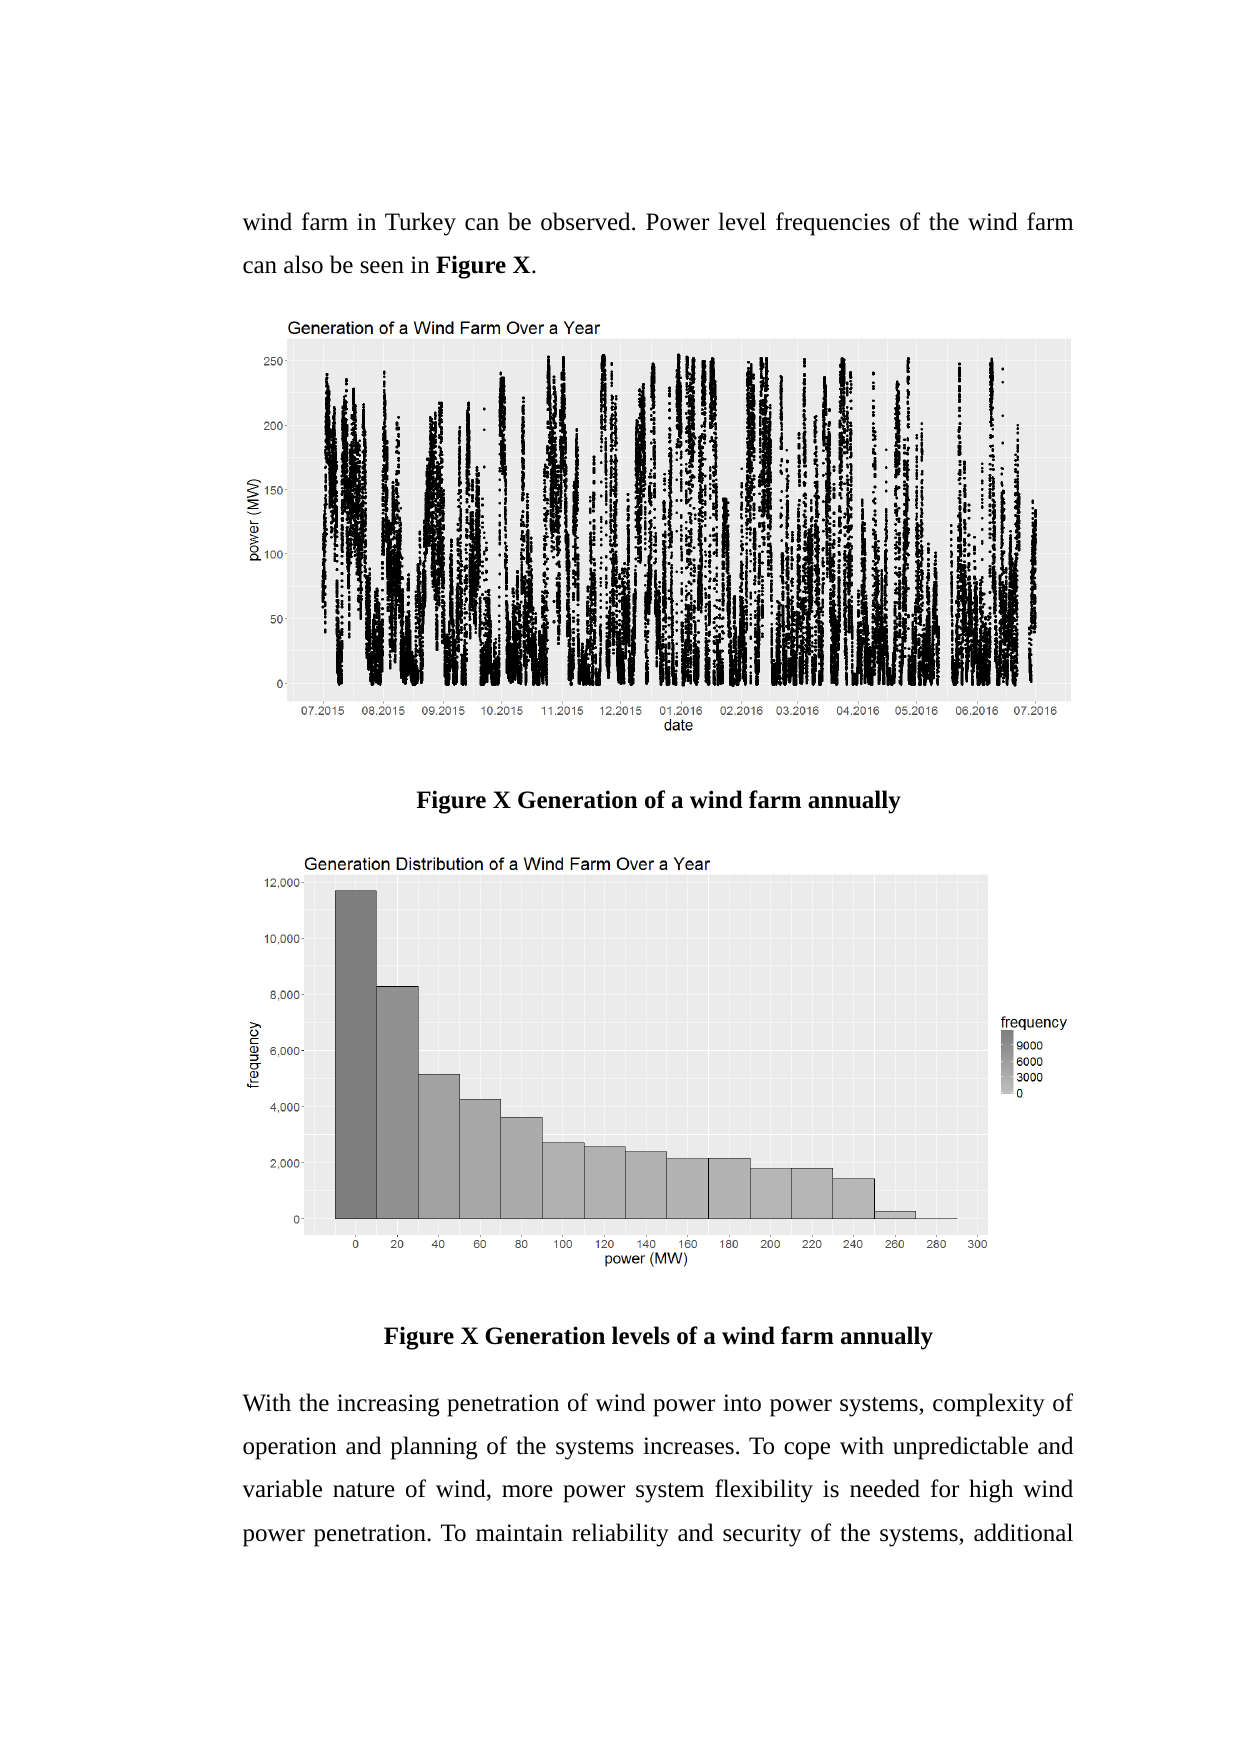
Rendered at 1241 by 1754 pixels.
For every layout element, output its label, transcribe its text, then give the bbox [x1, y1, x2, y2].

picture [242, 852, 1075, 1269]
text wind farm in Turkey can be observed. Power level frequencies of the wind farm can also be seen in Figure X. [242, 207, 1075, 279]
text With the increasing penetration of wind power into power systems, complexity of operation and planning of the systems increases. To cope with unpredictable and variable nature of wind, more power system flexibility is needed for high wind power penetration. To maintain reliability and security of the systems, additional [242, 1388, 1075, 1546]
text Figure X Generation levels of a wind farm annually [242, 1269, 1075, 1350]
picture [242, 316, 1075, 734]
text Figure X Generation of a wind farm annually [242, 734, 1075, 814]
